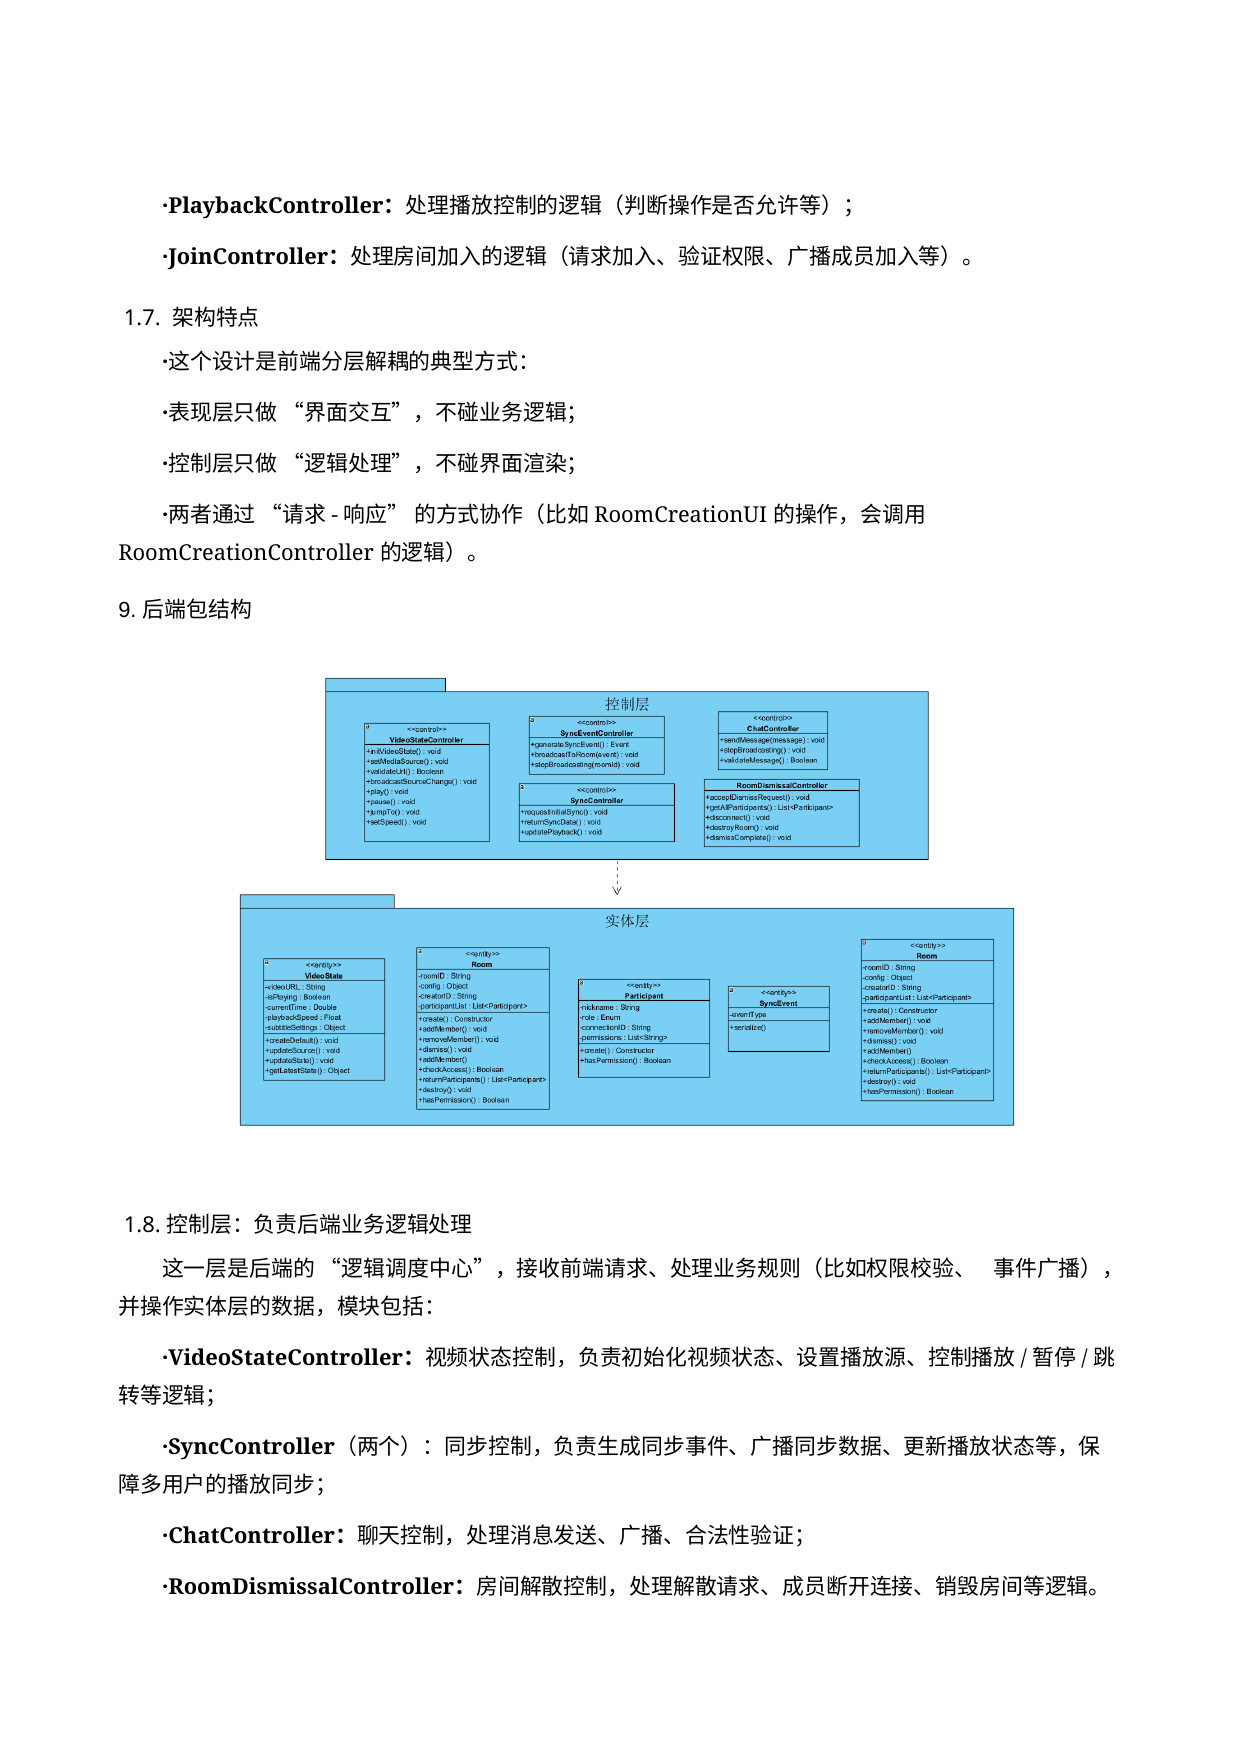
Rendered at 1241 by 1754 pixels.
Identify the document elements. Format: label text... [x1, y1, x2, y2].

text ·JoinController：处理房间加入的逻辑（请求加入、验证权限、广播成员加入等）。 [118, 239, 1122, 270]
subtitle 后端包结构 [118, 592, 1122, 623]
text ·ChatController：聊天控制，处理消息发送、广播、合法性验证； [118, 1518, 1122, 1550]
text 这一层是后端的 “逻辑调度中心”，接收前端请求、处理业务规则（比如权限校验、 事件广播），并操作实体层的数据，模块包括： [118, 1251, 1122, 1321]
text ·两者通过 “请求 - 响应” 的方式协作（比如 RoomCreationUI 的操作，会调用 RoomCreationController 的逻辑）。 [118, 497, 1122, 567]
subtitle 控制层：负责后端业务逻辑处理 [118, 1207, 1122, 1238]
subtitle 架构特点 [118, 299, 1122, 331]
text ·PlaybackController：处理播放控制的逻辑（判断操作是否允许等）； [118, 188, 1122, 219]
text ·这个设计是前端分层解耦的典型方式： [118, 344, 1122, 376]
text ·VideoStateController：视频状态控制，负责初始化视频状态、设置播放源、控制播放 / 暂停 / 跳转等逻辑； [118, 1340, 1122, 1410]
text ·SyncController（两个）：同步控制，负责生成同步事件、广播同步数据、更新播放状态等，保障多用户的播放同步； [118, 1429, 1122, 1499]
text ·RoomDismissalController：房间解散控制，处理解散请求、成员断开连接、销毁房间等逻辑。 [118, 1569, 1122, 1601]
picture [161, 636, 1166, 1179]
text ·控制层只做 “逻辑处理”，不碰界面渲染； [118, 446, 1122, 478]
text ·表现层只做 “界面交互”，不碰业务逻辑； [118, 395, 1122, 427]
